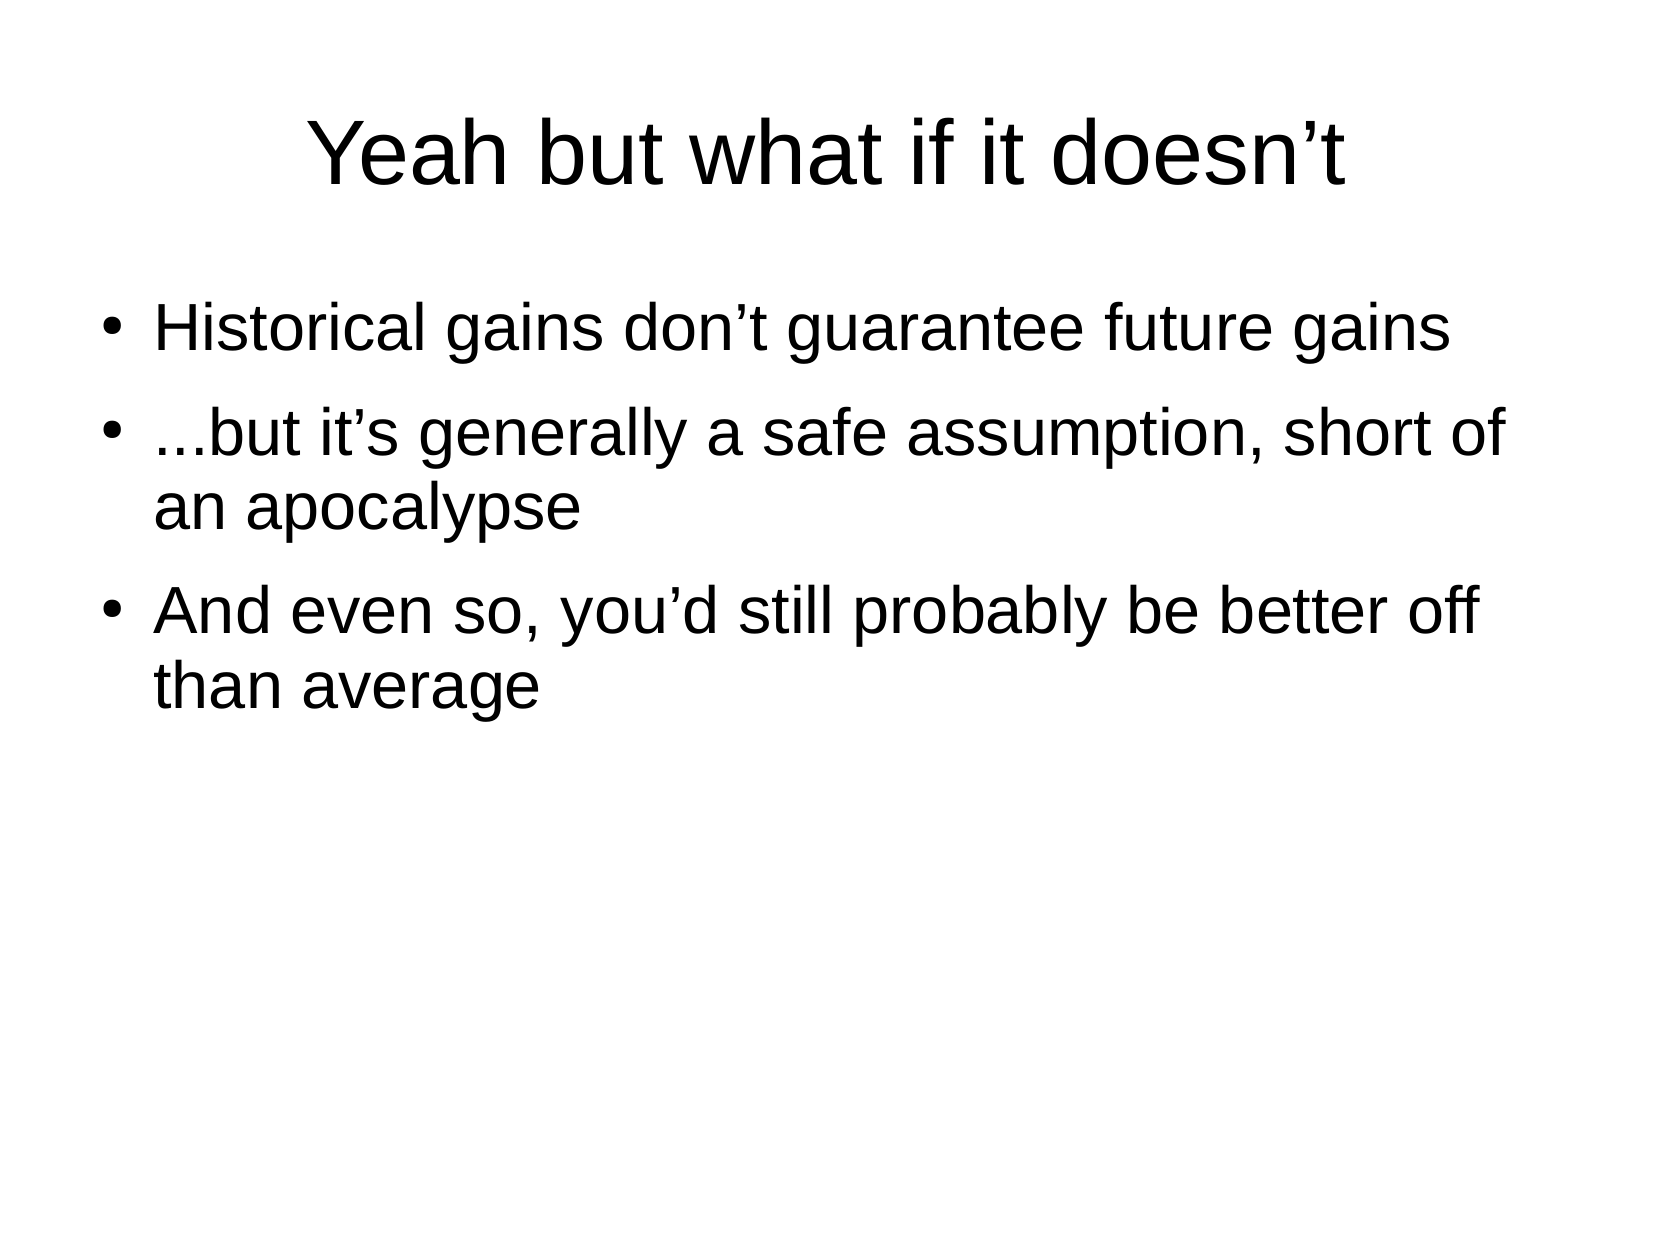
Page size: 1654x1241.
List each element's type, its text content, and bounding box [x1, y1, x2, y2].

list Historical gains don’t guarantee future gains ...but it’s generally a safe assumption, short of an apocalypse And even so, you’d still probably be better off than average [82, 290, 1571, 1163]
title Yeah but what if it doesn’t [82, 49, 1571, 257]
